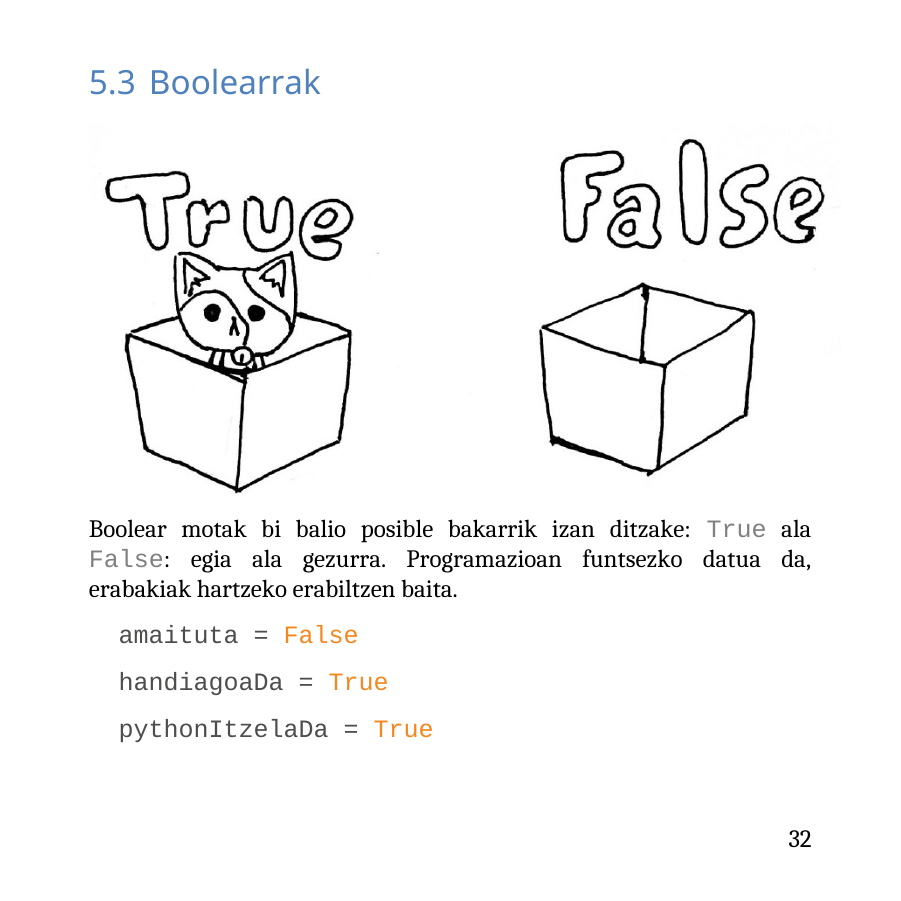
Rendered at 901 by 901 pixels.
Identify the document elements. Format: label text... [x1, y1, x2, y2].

text amaituta = False [118, 623, 811, 651]
subtitle Boolearrak [89, 59, 811, 104]
text handiagoaDa = True [118, 670, 811, 698]
text pythonItzelaDa = True [118, 717, 811, 745]
picture [88, 123, 841, 497]
text Boolear motak bi balio posible bakarrik izan ditzake: True ala False: egia ala gezurra. Programazioan funtsezko datua da, erabakiak hartzeko erabiltzen baita. [89, 515, 811, 604]
